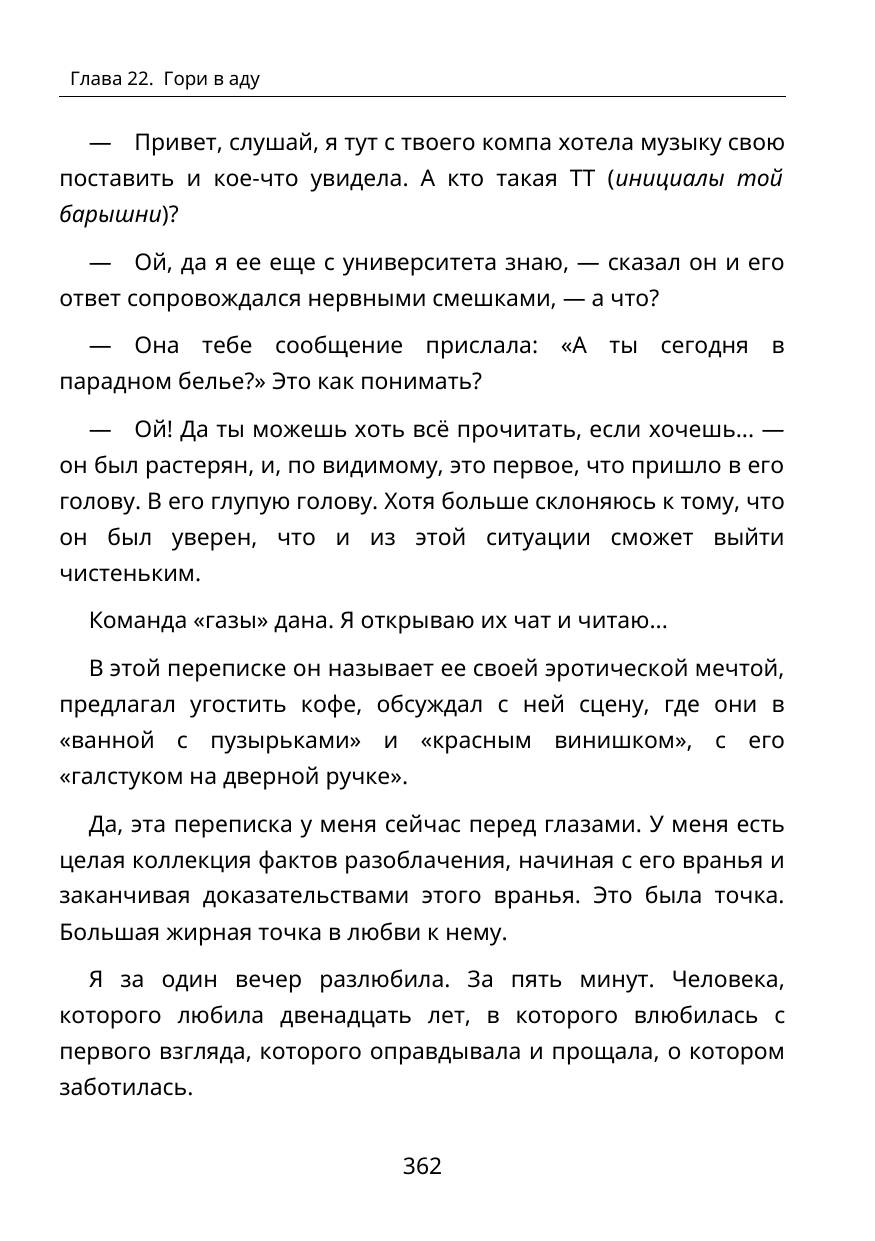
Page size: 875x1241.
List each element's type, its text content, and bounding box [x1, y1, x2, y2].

text Да, эта переписка у меня сейчас перед глазами. У меня есть целая коллекция фактов разоблачения, начиная с его вранья и заканчивая доказательствами этого вранья. Это была точка. Большая жирная точка в любви к нему. [59, 808, 786, 947]
text Команда «газы» дана. Я открываю их чат и читаю... [59, 604, 786, 636]
list Ой! Да ты можешь хоть всё прочитать, если хочешь... — он был растерян, и, по видимому, это первое, что пришло в его голову. В его глупую голову. Хотя больше склоняюсь к тому, что он был уверен, что и из этой ситуации сможет выйти чистеньким. [59, 413, 786, 588]
list Привет, слушай, я тут с твоего компа хотела музыку свою поставить и кое-что увидела. А кто такая ТТ (инициалы той барышни)? [59, 126, 786, 229]
list Она тебе сообщение прислала: «А ты сегодня в парадном белье?» Это как понимать? [59, 329, 786, 396]
list Ой, да я ее еще с университета знаю, — сказал он и его ответ сопровождался нервными смешками, — а что? [59, 246, 786, 313]
text Я за один вечер разлюбила. За пять минут. Человека, которого любила двенадцать лет, в которого влюбилась с первого взгляда, которого оправдывала и прощала, о котором заботилась. [59, 963, 786, 1102]
text В этой переписке он называет ее своей эротической мечтой, предлагал угостить кофе, обсуждал с ней сцену, где они в «ванной с пузырьками» и «красным винишком», с его «галстуком на дверной ручке». [59, 652, 786, 791]
